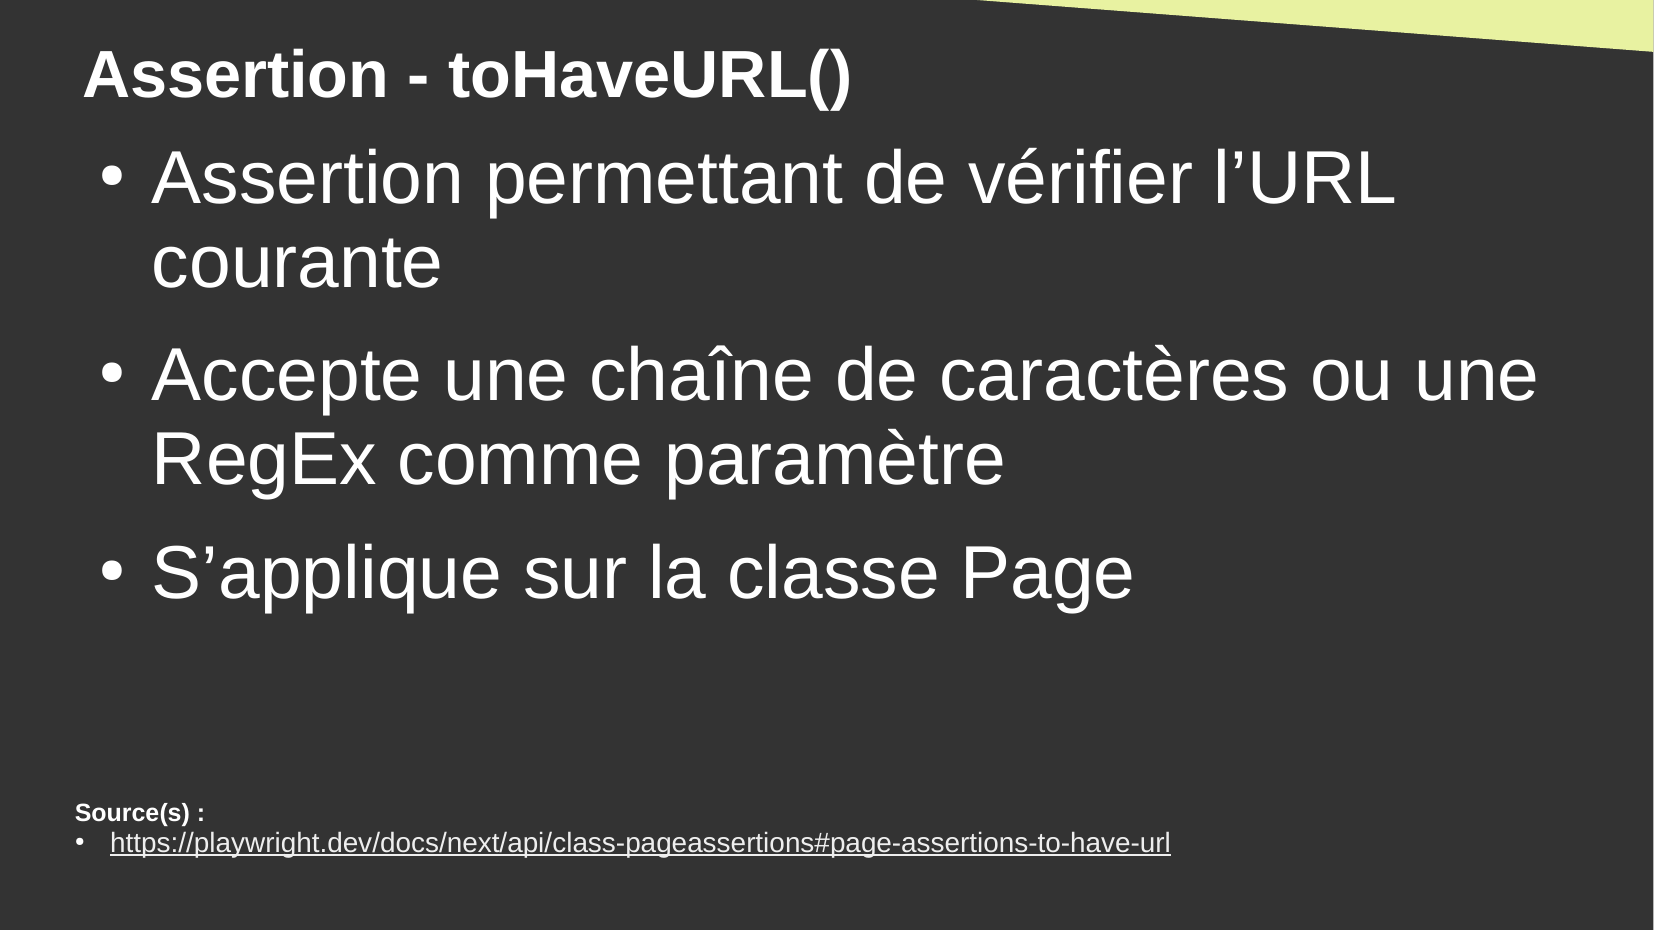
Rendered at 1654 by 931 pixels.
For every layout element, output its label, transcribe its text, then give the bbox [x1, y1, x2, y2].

title Assertion - toHaveURL() [82, 37, 916, 119]
list Assertion permettant de vérifier l’URL courante Accepte une chaîne de caractères ou une RegEx comme paramètre S’applique sur la classe Page [80, 135, 1619, 650]
text_box [977, 0, 1654, 52]
text_box Source(s) : https://playwright.dev/docs/next/api/class-pageassertions#page-assertions-to-have-url [60, 791, 1546, 877]
